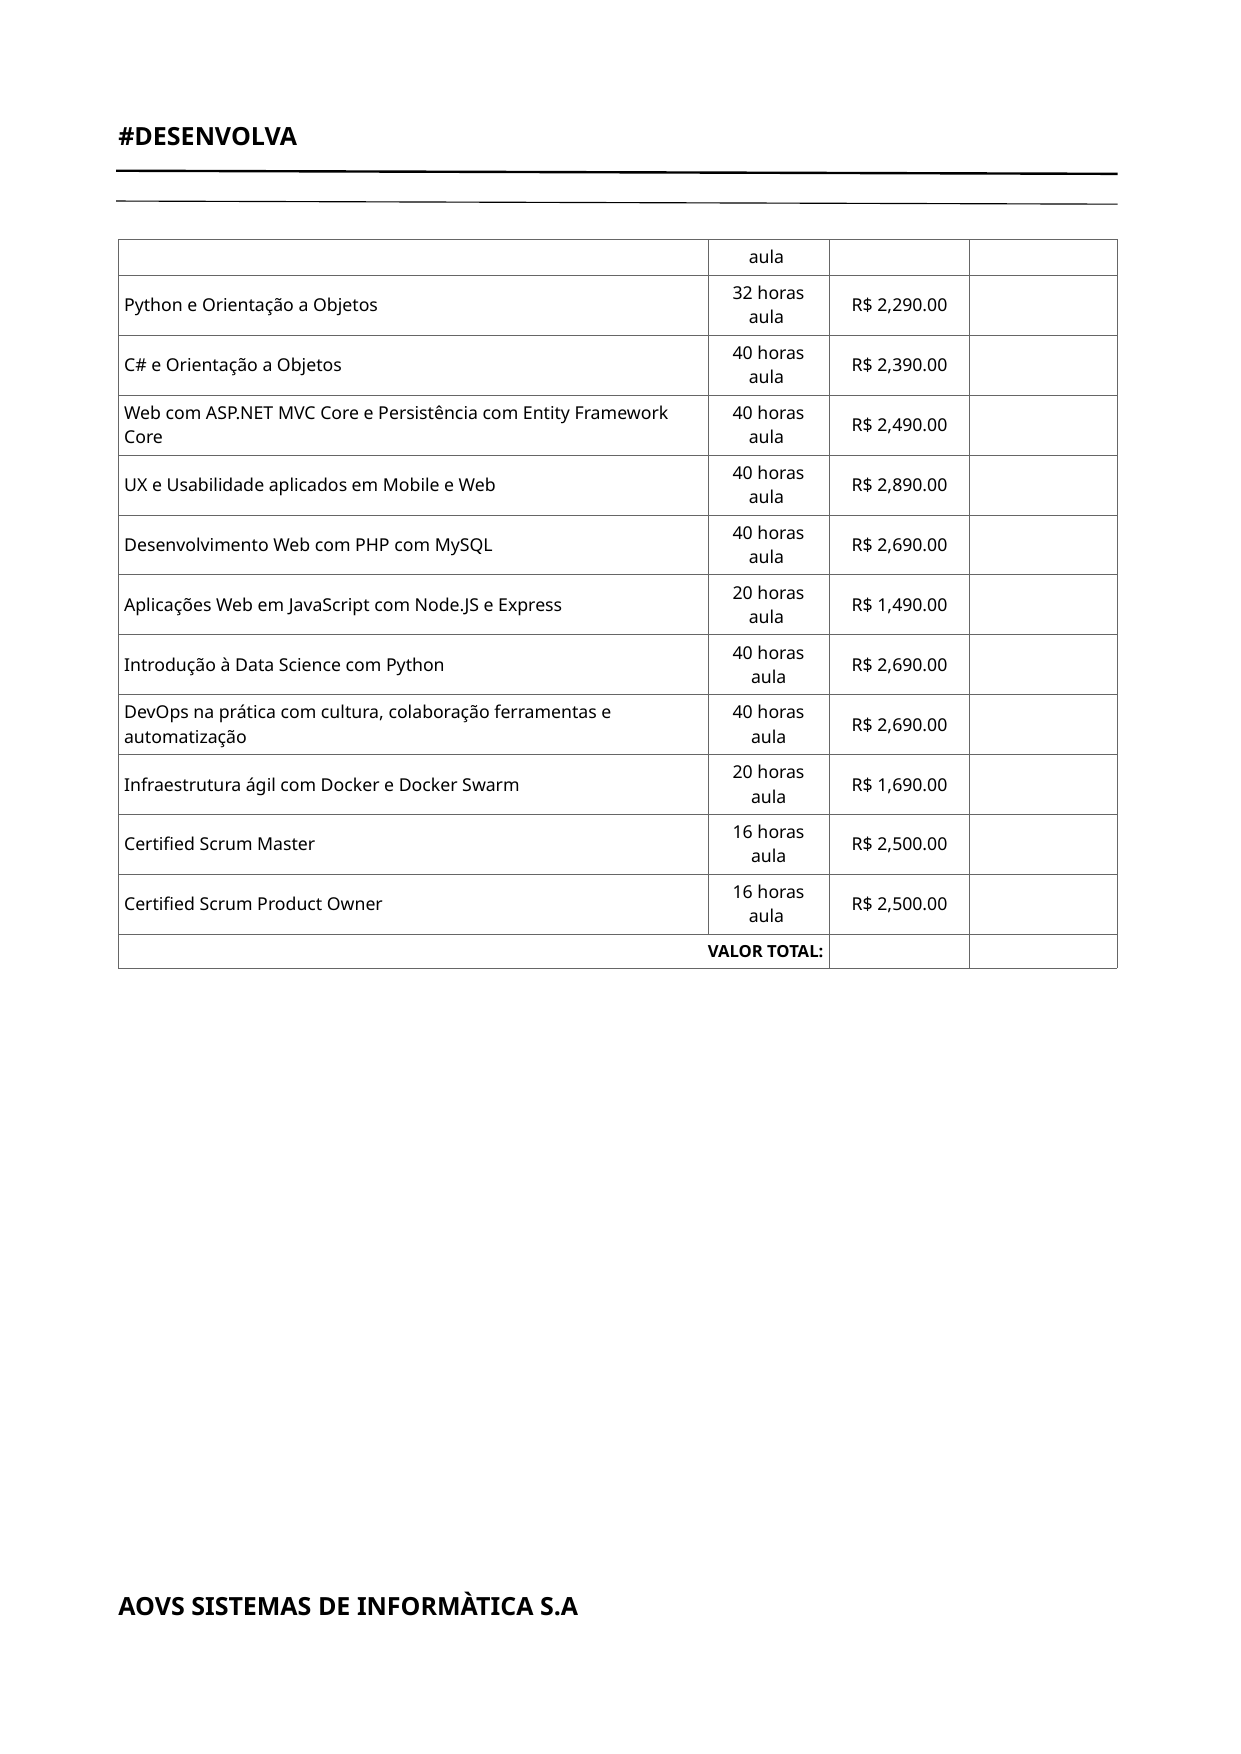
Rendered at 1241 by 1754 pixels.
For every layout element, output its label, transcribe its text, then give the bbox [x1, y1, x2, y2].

table_cell R$ 2.390,00 [830, 336, 969, 395]
table_cell R$ 1.690,00 [830, 755, 969, 814]
table_cell R$ 2.500,00 [830, 815, 969, 874]
table_cell [970, 396, 1117, 454]
table_cell Desenvolvimento Web com PHP com MySQL [119, 516, 708, 574]
table_cell [970, 276, 1117, 335]
table_cell [970, 695, 1117, 754]
table_cell Web com ASP.NET MVC Core e Persistência com Entity Framework Core [119, 396, 708, 454]
table_cell 32 horas aula [709, 276, 829, 335]
table_cell R$ 2.500,00 [830, 875, 969, 934]
table_cell Python e Orientação a Objetos [119, 276, 708, 335]
table_cell Certified Scrum Master [119, 815, 708, 874]
table_cell [970, 336, 1117, 395]
table_cell R$ 2.290,00 [830, 276, 969, 335]
table_cell VALOR TOTAL: [119, 935, 829, 968]
table_cell 40 horas aula [709, 635, 829, 694]
table_cell 40 horas aula [709, 516, 829, 574]
table_cell 20 horas aula [709, 755, 829, 814]
table_cell [970, 875, 1117, 934]
table_cell UX e Usabilidade aplicados em Mobile e Web [119, 456, 708, 514]
table_cell [970, 575, 1117, 634]
table_cell R$ 2.890,00 [830, 456, 969, 514]
table_cell 16 horas aula [709, 875, 829, 934]
table_cell [830, 935, 969, 968]
table_cell Infraestrutura ágil com Docker e Docker Swarm [119, 755, 708, 814]
table_cell [830, 240, 969, 275]
table_cell R$ 2.490,00 [830, 396, 969, 454]
table_cell Introdução à Data Science com Python [119, 635, 708, 694]
table_cell [970, 755, 1117, 814]
table_cell [970, 240, 1117, 275]
table_cell 20 horas aula [709, 575, 829, 634]
table_cell 40 horas aula [709, 456, 829, 514]
table_cell [970, 815, 1117, 874]
table_cell R$ 2.690,00 [830, 695, 969, 754]
table_cell R$ 2.690,00 [830, 516, 969, 574]
table_cell 16 horas aula [709, 815, 829, 874]
table_cell 40 horas aula [709, 396, 829, 454]
table_cell Certified Scrum Product Owner [119, 875, 708, 934]
table_cell [119, 240, 708, 275]
table_cell [970, 635, 1117, 694]
table_cell 40 horas aula [709, 336, 829, 395]
table_cell [970, 456, 1117, 514]
table_cell [970, 516, 1117, 574]
table_cell aula [709, 240, 829, 275]
table_cell C# e Orientação a Objetos [119, 336, 708, 395]
table_cell 40 horas aula [709, 695, 829, 754]
table_cell R$ 2,690.00 [830, 635, 969, 694]
table_cell Aplicações Web em JavaScript com Node.JS e Express [119, 575, 708, 634]
table_cell DevOps na prática com cultura, colaboração ferramentas e automatização [119, 695, 708, 754]
table_cell R$ 1.490,00 [830, 575, 969, 634]
table_cell [970, 935, 1117, 968]
